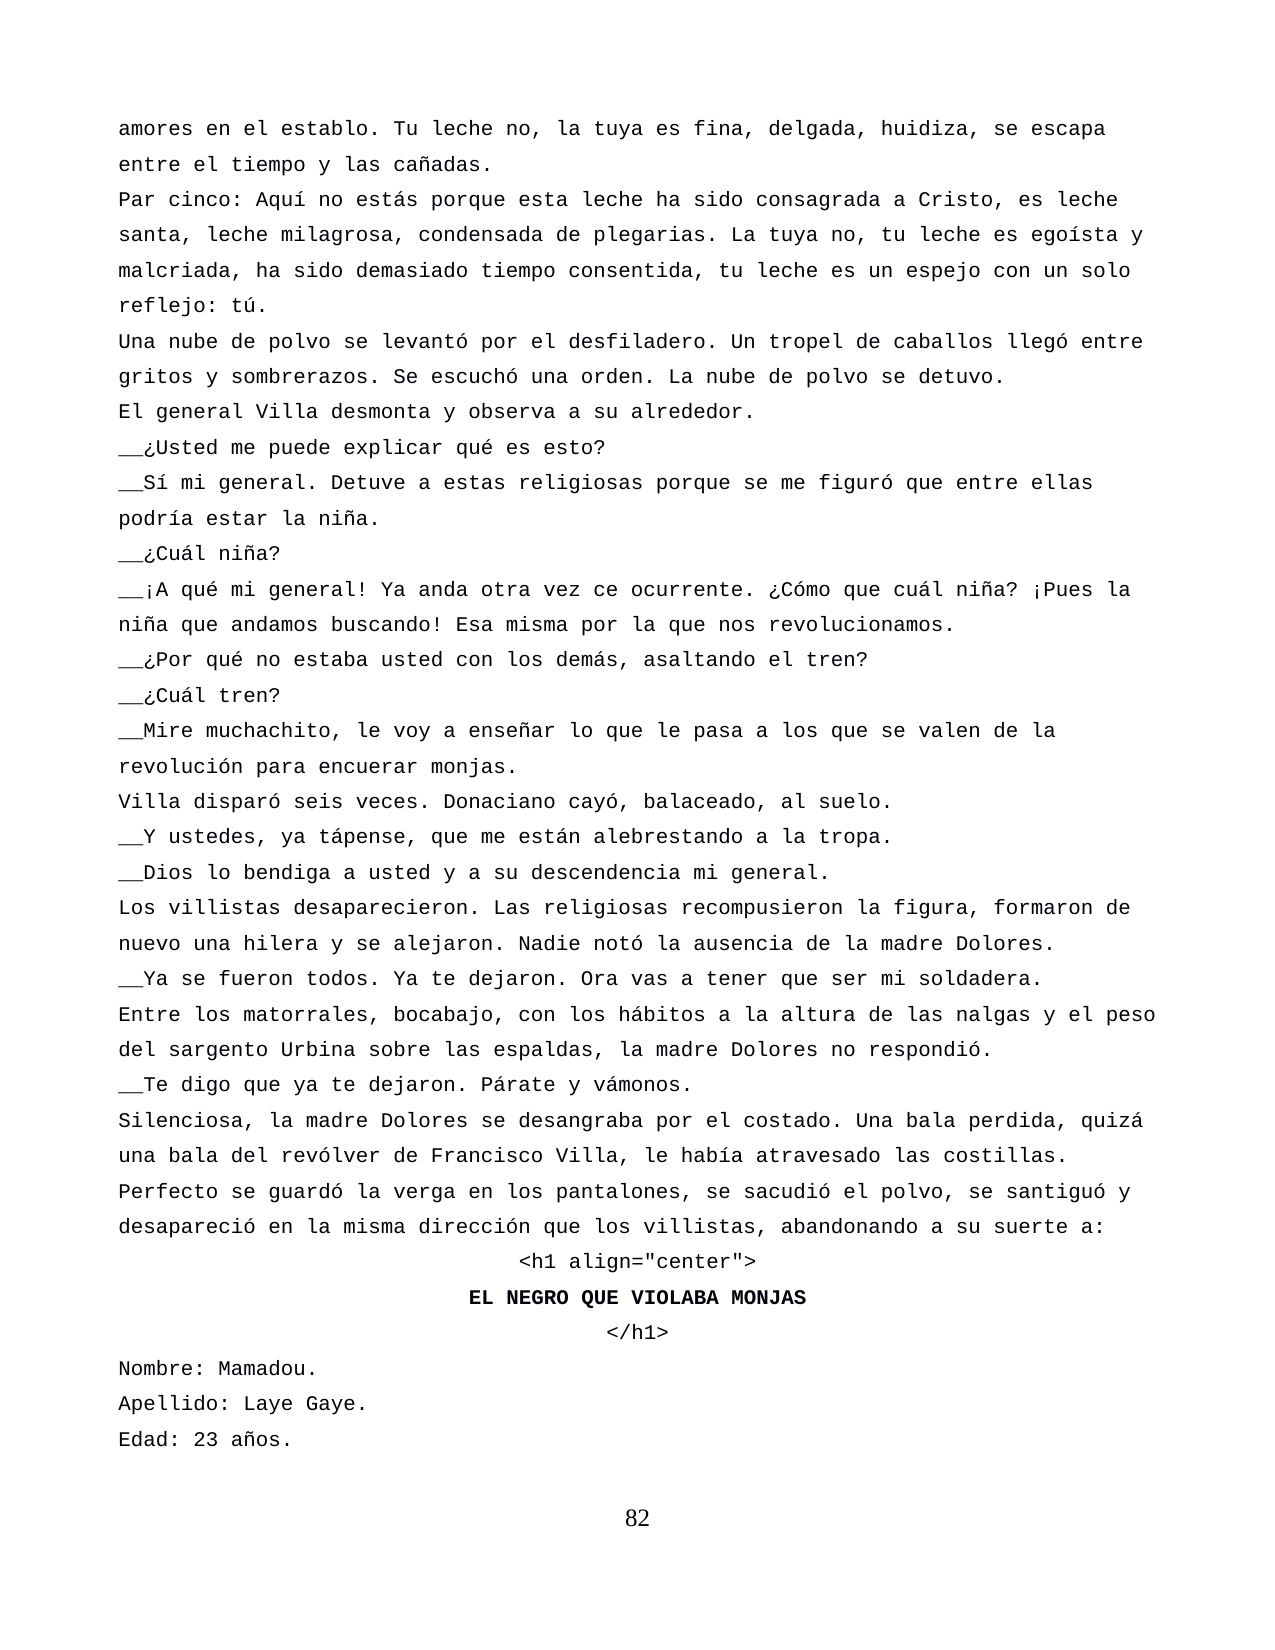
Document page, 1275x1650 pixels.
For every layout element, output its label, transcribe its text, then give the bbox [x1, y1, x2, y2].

text <h1 align="center"> [118, 1251, 1157, 1275]
text Villa disparó seis veces. Donaciano cayó, balaceado, al suelo. [118, 791, 1157, 815]
text __Mire muchachito, le voy a enseñar lo que le pasa a los que se valen de la revolución para encuerar monjas. [118, 720, 1157, 779]
text __Te digo que ya te dejaron. Párate y vámonos. [118, 1074, 1157, 1098]
text Perfecto se guardó la verga en los pantalones, se sacudió el polvo, se santiguó y desapareció en la misma dirección que los villistas, abandonando a su suerte a: [118, 1181, 1157, 1240]
text __¿Por qué no estaba usted con los demás, asaltando el tren? [118, 649, 1157, 673]
text __Ya se fueron todos. Ya te dejaron. Ora vas a tener que ser mi soldadera. [118, 968, 1157, 992]
text __¡A qué mi general! Ya anda otra vez ce ocurrente. ¿Cómo que cuál niña? ¡Pues la niña que andamos buscando! Esa misma por la que nos revolucionamos. [118, 578, 1157, 638]
text __Y ustedes, ya tápense, que me están alebrestando a la tropa. [118, 826, 1157, 850]
text Apellido: Laye Gaye. [118, 1393, 1157, 1417]
text amores en el establo. Tu leche no, la tuya es fina, delgada, huidiza, se escapa entre el tiempo y las cañadas. [118, 118, 1157, 177]
text EL NEGRO QUE VIOLABA MONJAS [118, 1287, 1157, 1311]
text __Dios lo bendiga a usted y a su descendencia mi general. [118, 862, 1157, 886]
text Par cinco: Aquí no estás porque esta leche ha sido consagrada a Cristo, es leche santa, leche milagrosa, condensada de plegarias. La tuya no, tu leche es egoísta y malcriada, ha sido demasiado tiempo consentida, tu leche es un espejo con un solo reflejo: tú. [118, 189, 1157, 319]
text __¿Usted me puede explicar qué es esto? [118, 437, 1157, 461]
text </h1> [118, 1322, 1157, 1346]
text Los villistas desaparecieron. Las religiosas recompusieron la figura, formaron de nuevo una hilera y se alejaron. Nadie notó la ausencia de la madre Dolores. [118, 897, 1157, 956]
text Nombre: Mamadou. [118, 1358, 1157, 1381]
text Entre los matorrales, bocabajo, con los hábitos a la altura de las nalgas y el peso del sargento Urbina sobre las espaldas, la madre Dolores no respondió. [118, 1003, 1157, 1063]
text Una nube de polvo se levantó por el desfiladero. Un tropel de caballos llegó entre gritos y sombrerazos. Se escuchó una orden. La nube de polvo se detuvo. [118, 331, 1157, 390]
text __¿Cuál niña? [118, 543, 1157, 567]
text Edad: 23 años. [118, 1428, 1157, 1452]
text El general Villa desmonta y observa a su alrededor. [118, 401, 1157, 425]
text Silenciosa, la madre Dolores se desangraba por el costado. Una bala perdida, quizá una bala del revólver de Francisco Villa, le había atravesado las costillas. [118, 1110, 1157, 1169]
text __¿Cuál tren? [118, 685, 1157, 708]
text __Sí mi general. Detuve a estas religiosas porque se me figuró que entre ellas podría estar la niña. [118, 472, 1157, 531]
